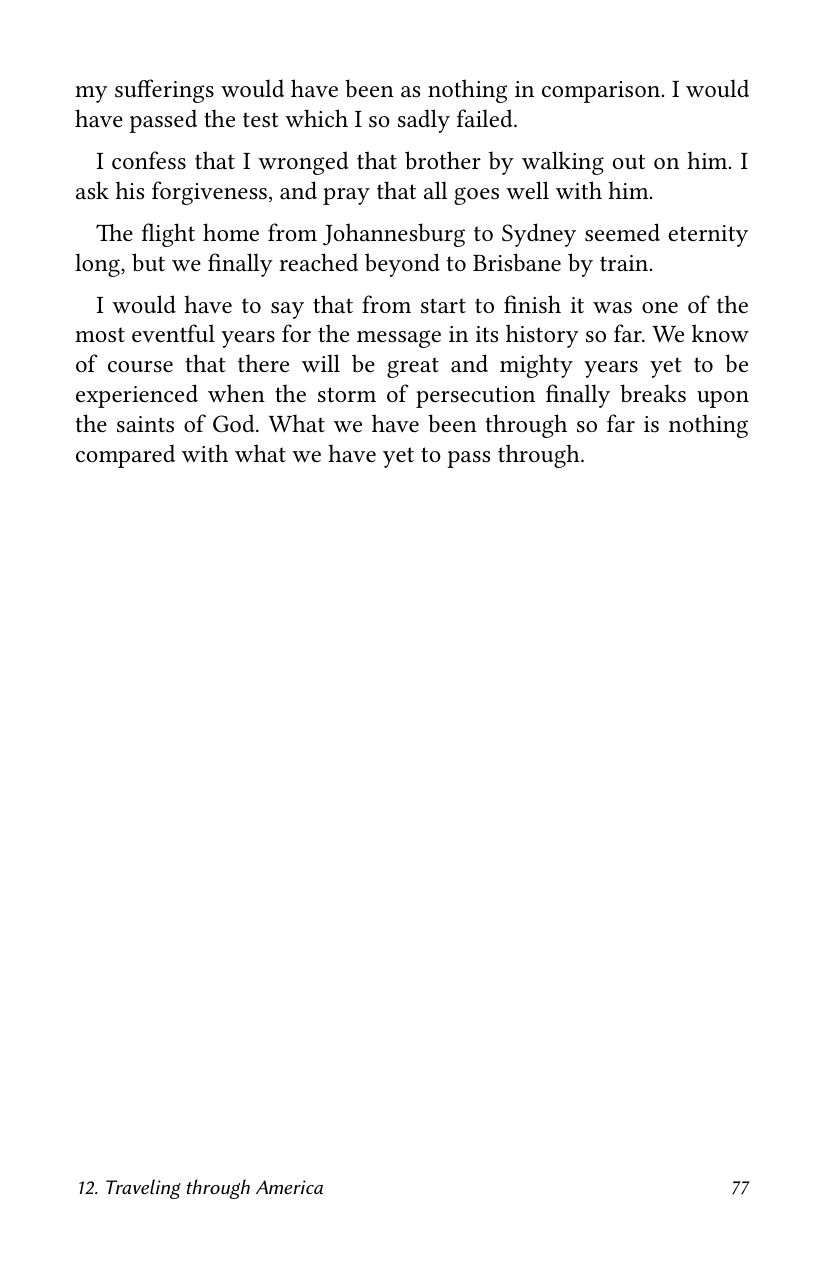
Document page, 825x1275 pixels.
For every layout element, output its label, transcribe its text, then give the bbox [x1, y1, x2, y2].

text I would have to say that from start to finish it was one of the most eventful years for the message in its history so far. We know of course that there will be great and mighty years yet to be experienced when the storm of persecution finally breaks upon the saints of God. What we have been through so far is nothing compared with what we have yet to pass through. [75, 291, 750, 469]
text I confess that I wronged that brother by walking out on him. I ask his forgiveness, and pray that all goes well with him. [75, 147, 750, 205]
text The flight home from Johannesburg to Sydney seemed eternity long, but we finally reached beyond to Brisbane by train. [75, 219, 750, 277]
text my sufferings would have been as nothing in comparison. I would have passed the test which I so sadly failed. [75, 75, 750, 133]
